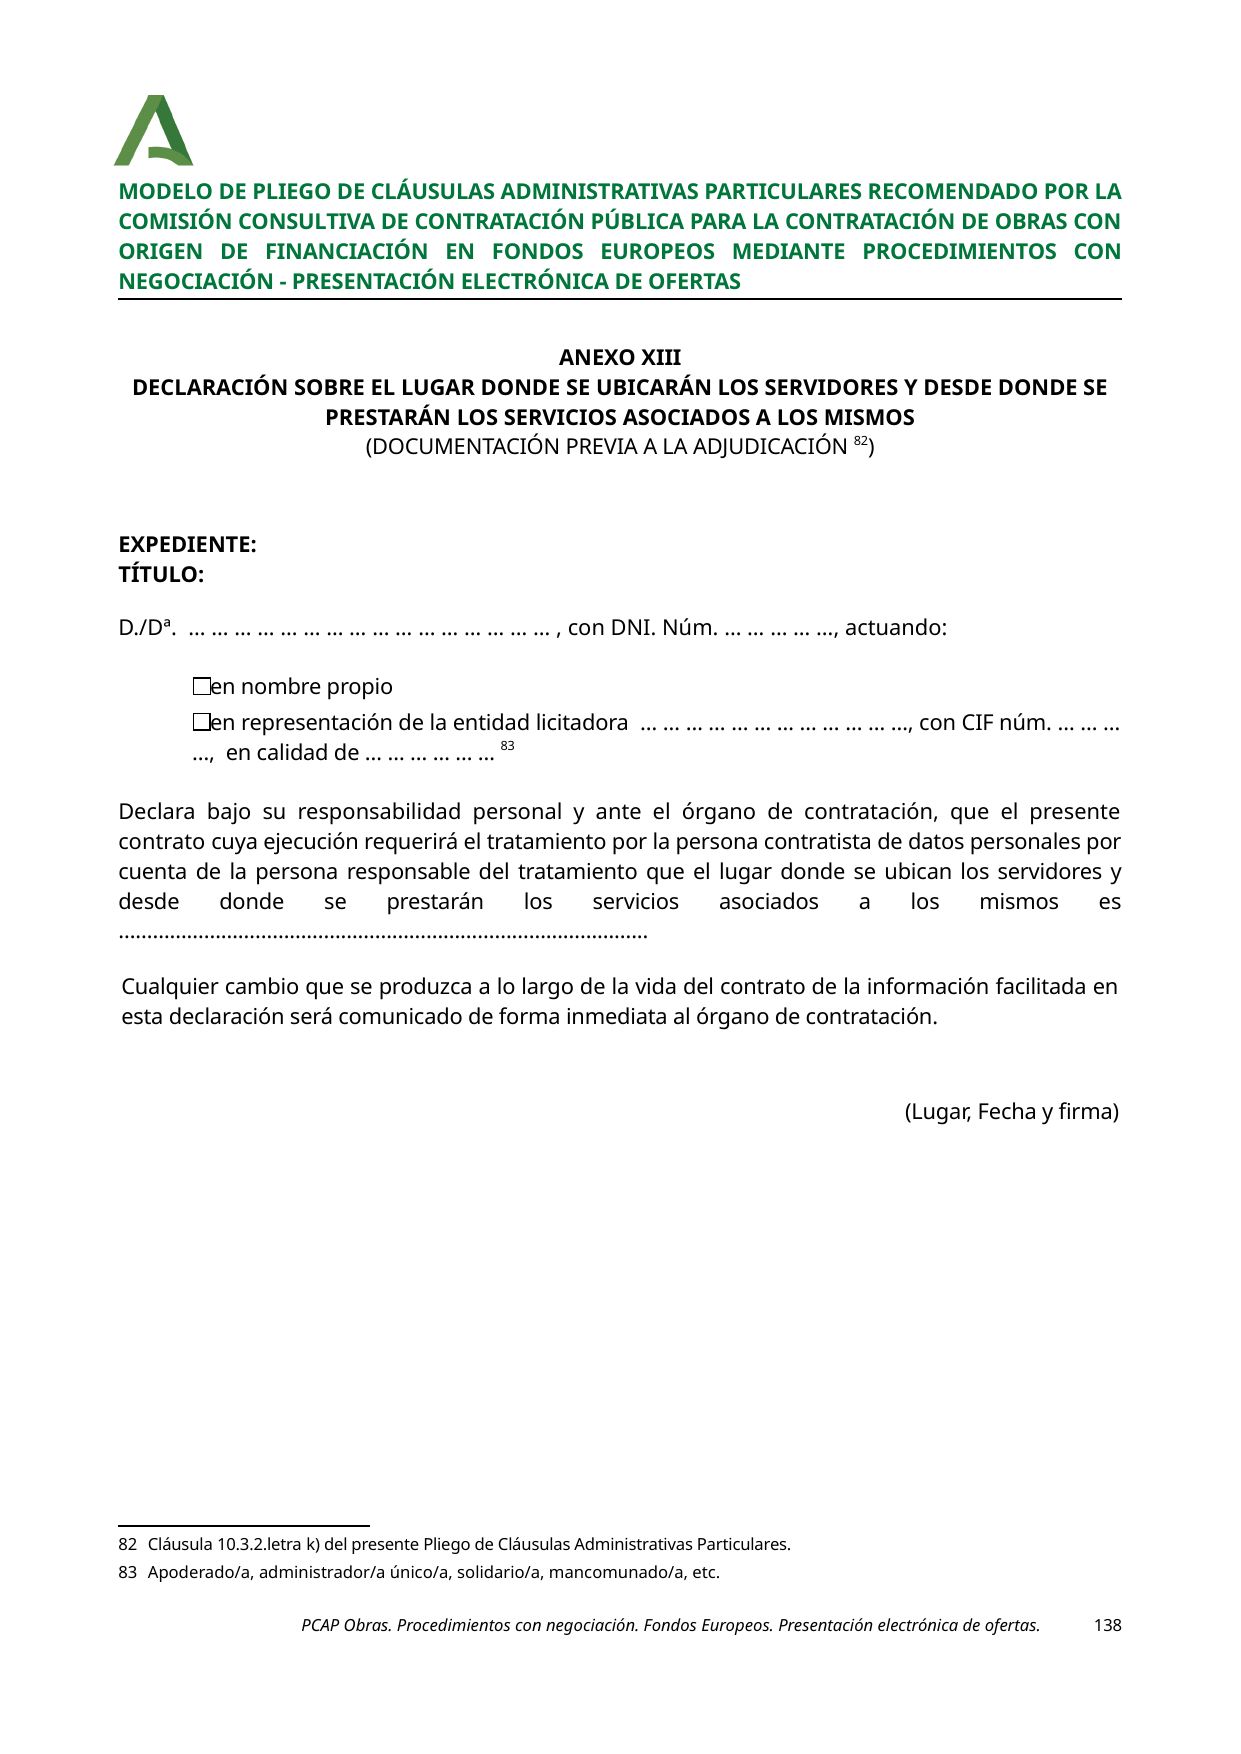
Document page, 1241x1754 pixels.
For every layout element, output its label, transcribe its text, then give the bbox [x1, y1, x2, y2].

text Cláusula 10.3.2.letra k) del presente Pliego de Cláusulas Administrativas Particulares. [118, 1532, 1122, 1555]
text en nombre propio [192, 671, 1122, 701]
text MODELO DE PLIEGO DE CLÁUSULAS ADMINISTRATIVAS PARTICULARES RECOMENDADO POR LA COMISIÓN CONSULTIVA DE CONTRATACIÓN PÚBLICA PARA LA CONTRATACIÓN DE OBRAS CON ORIGEN DE FINANCIACIÓN EN FONDOS EUROPEOS MEDIANTE PROCEDIMIENTOS CON NEGOCIACIÓN - PRESENTACIÓN ELECTRÓNICA DE OFERTAS [118, 176, 1122, 298]
text EXPEDIENTE: [118, 529, 1122, 559]
text Apoderado/a, administrador/a único/a, solidario/a, mancomunado/a, etc. [118, 1561, 1122, 1584]
text Cualquier cambio que se produzca a lo largo de la vida del contrato de la información facilitada en esta declaración será comunicado de forma inmediata al órgano de contratación. [118, 971, 1122, 1031]
text D./Dª. … … … … … … … … … … … … … … … … , con DNI. Núm. … … … … …, actuando: [118, 612, 1122, 641]
text en representación de la entidad licitadora … … … … … … … … … … … …, con CIF núm. … … … …, en calidad de … … … … … … [192, 707, 1122, 767]
text (DOCUMENTACIÓN PREVIA A LA ADJUDICACIÓN ) [118, 431, 1122, 461]
text (Lugar, Fecha y firma) [118, 1093, 1122, 1126]
text Declara bajo su responsabilidad personal y ante el órgano de contratación, que el presente contrato cuya ejecución requerirá el tratamiento por la persona contratista de datos personales por cuenta de la persona responsable del tratamiento que el lugar donde se ubican los servidores y desde donde se prestarán los servicios asociados a los mismos es ………………………………………………………………………………... [118, 796, 1122, 945]
text ANEXO XIII [118, 342, 1122, 372]
text TÍTULO: [118, 559, 1122, 589]
picture [109, 90, 198, 170]
text DECLARACIÓN SOBRE EL LUGAR DONDE SE UBICARÁN LOS SERVIDORES Y DESDE DONDE SE PRESTARÁN LOS SERVICIOS ASOCIADOS A LOS MISMOS [118, 372, 1122, 431]
